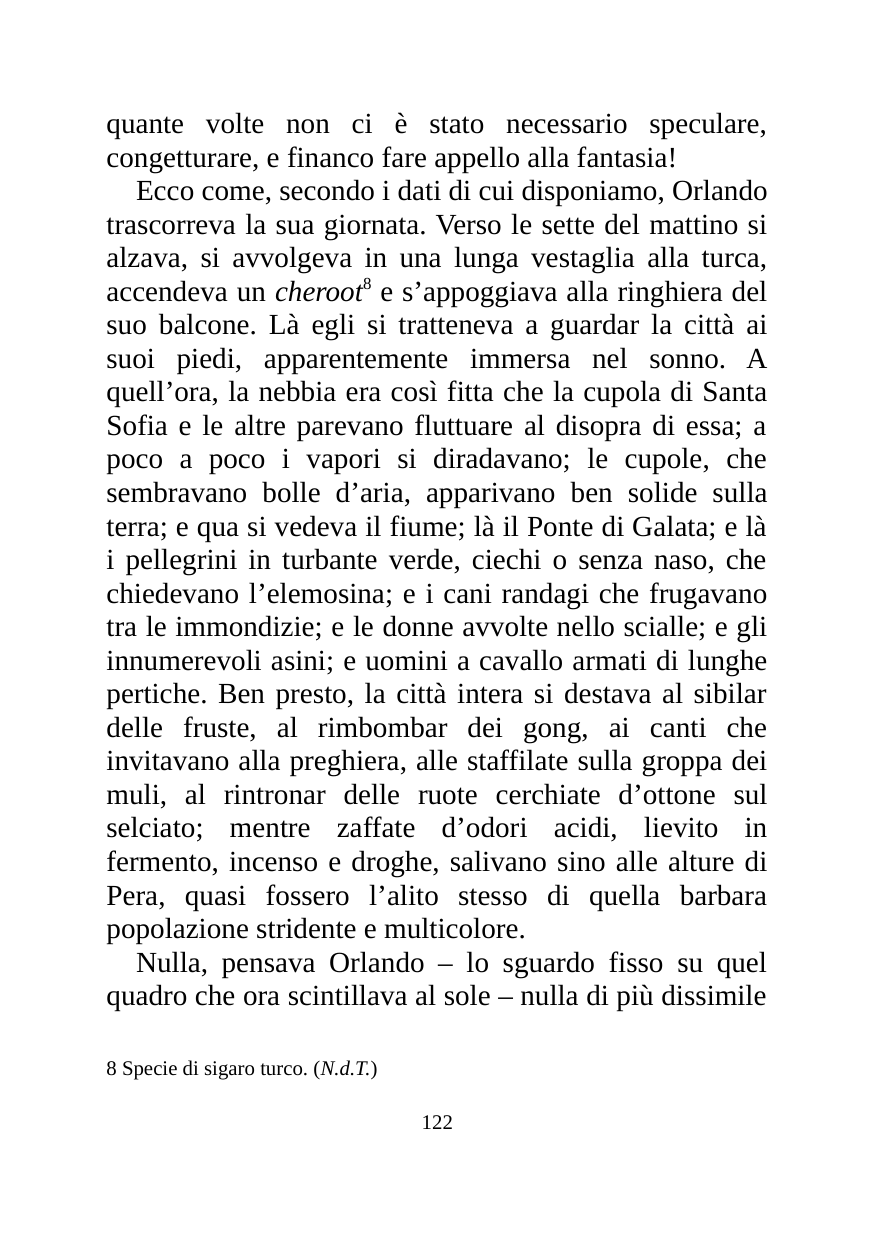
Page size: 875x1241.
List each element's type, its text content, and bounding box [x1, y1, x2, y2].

text Nulla, pensava Orlando – lo sguardo fisso su quel quadro che ora scintillava al sole – nulla di più dissimile [106, 945, 768, 1012]
text Specie di sigaro turco. (N.d.T.) [106, 1056, 768, 1080]
text quante volte non ci è stato necessario speculare, congetturare, e financo fare appello alla fantasia! [106, 106, 768, 173]
text Ecco come, secondo i dati di cui disponiamo, Orlando trascorreva la sua giornata. Verso le sette del mattino si alzava, si avvolgeva in una lunga vestaglia alla turca, accendeva un cheroot e s’appoggiava alla ringhiera del suo balcone. Là egli si tratteneva a guardar la città ai suoi piedi, apparentemente immersa nel sonno. A quell’ora, la nebbia era così fitta che la cupola di Santa Sofia e le altre parevano fluttuare al disopra di essa; a poco a poco i vapori si diradavano; le cupole, che sembravano bolle d’aria, apparivano ben solide sulla terra; e qua si vedeva il fiume; là il Ponte di Galata; e là i pellegrini in turbante verde, ciechi o senza naso, che chiedevano l’elemosina; e i cani randagi che frugavano tra le immondizie; e le donne avvolte nello scialle; e gli innumerevoli asini; e uomini a cavallo armati di lunghe pertiche. Ben presto, la città intera si destava al sibilar delle fruste, al rimbombar dei gong, ai canti che invitavano alla preghiera, alle staffilate sulla groppa dei muli, al rintronar delle ruote cerchiate d’ottone sul selciato; mentre zaffate d’odori acidi, lievito in fermento, incenso e droghe, salivano sino alle alture di Pera, quasi fossero l’alito stesso di quella barbara popolazione stridente e multicolore. [106, 173, 768, 945]
